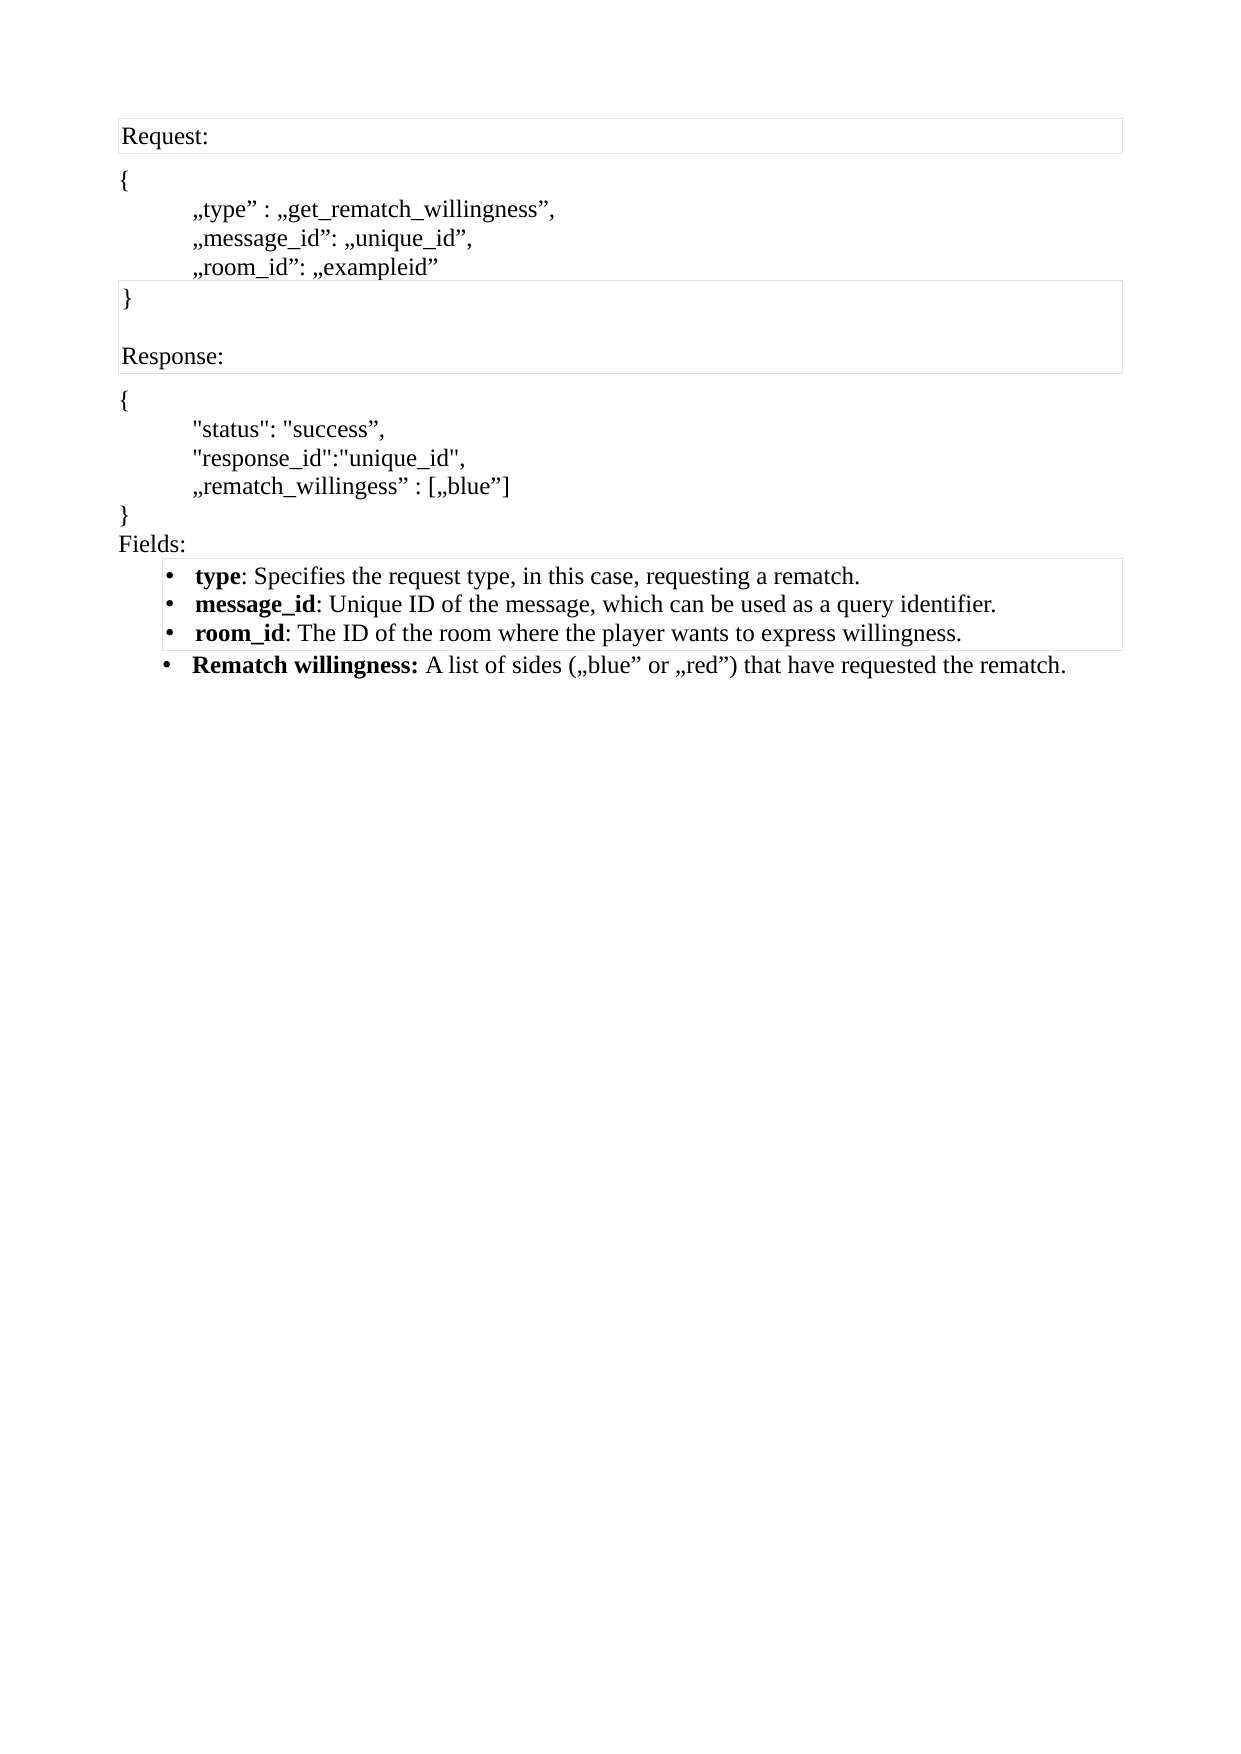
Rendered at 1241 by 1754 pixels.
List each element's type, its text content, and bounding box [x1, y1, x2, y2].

text Response: [119, 338, 1122, 373]
list Rematch willingness: A list of sides („blue” or „red”) that have requested the rematch. [162, 651, 1122, 679]
list room_id: The ID of the room where the player wants to express willingness. [163, 615, 1122, 650]
text { [118, 165, 1122, 194]
text „room_id”: „exampleid” [118, 252, 1122, 280]
list message_id: Unique ID of the message, which can be used as a query identifier. [163, 586, 1122, 615]
text „type” : „get_rematch_willingness”, [118, 194, 1122, 223]
text Request: [119, 119, 1122, 153]
list type: Specifies the request type, in this case, requesting a rematch. [163, 559, 1122, 586]
text { [118, 385, 1122, 414]
text „rematch_willingess” : [„blue”] [118, 471, 1122, 500]
text } [119, 281, 1122, 312]
text „message_id”: „unique_id”, [118, 223, 1122, 252]
text "status": "success”, [118, 414, 1122, 443]
text } Fields: [118, 500, 1122, 558]
text "response_id":"unique_id", [118, 443, 1122, 471]
